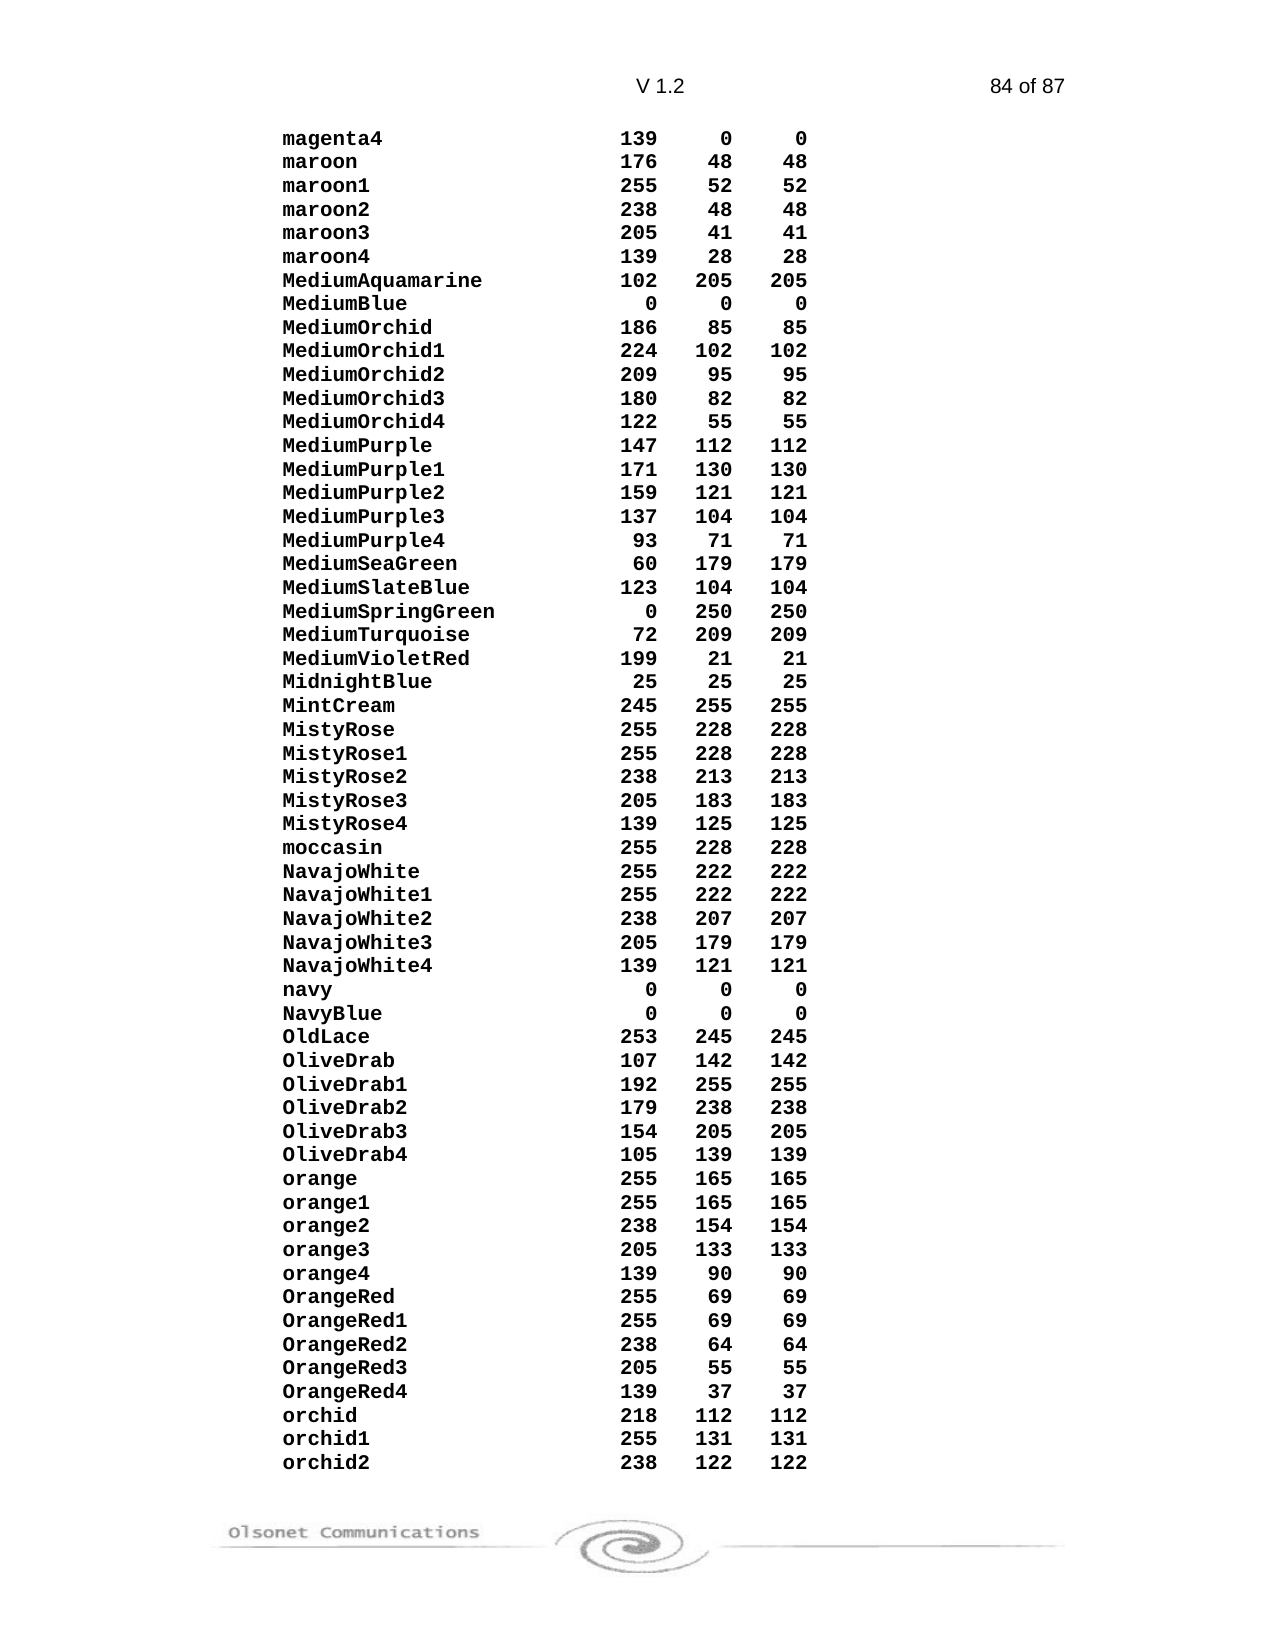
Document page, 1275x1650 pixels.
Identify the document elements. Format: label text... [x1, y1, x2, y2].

text navy 0 0 0 [282, 979, 1065, 1003]
text OliveDrab3 154 205 205 [282, 1121, 1065, 1144]
text OrangeRed1 255 69 69 [282, 1310, 1065, 1334]
text MediumPurple4 93 71 71 [282, 530, 1065, 553]
text MediumTurquoise 72 209 209 [282, 624, 1065, 648]
text NavajoWhite3 205 179 179 [282, 932, 1065, 955]
text MediumVioletRed 199 21 21 [282, 648, 1065, 672]
text MediumSeaGreen 60 179 179 [282, 553, 1065, 577]
text OrangeRed2 238 64 64 [282, 1334, 1065, 1357]
text NavyBlue 0 0 0 [282, 1003, 1065, 1026]
text OrangeRed3 205 55 55 [282, 1357, 1065, 1381]
text orange3 205 133 133 [282, 1239, 1065, 1263]
text NavajoWhite 255 222 222 [282, 861, 1065, 884]
text OrangeRed4 139 37 37 [282, 1381, 1065, 1404]
text orange1 255 165 165 [282, 1192, 1065, 1215]
text NavajoWhite2 238 207 207 [282, 908, 1065, 932]
text NavajoWhite1 255 222 222 [282, 884, 1065, 908]
text MediumSlateBlue 123 104 104 [282, 577, 1065, 601]
text MidnightBlue 25 25 25 [282, 672, 1065, 695]
text MediumBlue 0 0 0 [282, 293, 1065, 317]
text OrangeRed 255 69 69 [282, 1286, 1065, 1310]
text orchid1 255 131 131 [282, 1428, 1065, 1452]
text MediumOrchid3 180 82 82 [282, 388, 1065, 411]
text OldLace 253 245 245 [282, 1026, 1065, 1050]
text maroon2 238 48 48 [282, 199, 1065, 222]
text maroon 176 48 48 [282, 151, 1065, 175]
text OliveDrab 107 142 142 [282, 1050, 1065, 1073]
text moccasin 255 228 228 [282, 837, 1065, 861]
text magenta4 139 0 0 [282, 128, 1065, 151]
picture [210, 1504, 1065, 1596]
text MediumOrchid4 122 55 55 [282, 411, 1065, 435]
text NavajoWhite4 139 121 121 [282, 955, 1065, 979]
text maroon3 205 41 41 [282, 222, 1065, 246]
text MistyRose4 139 125 125 [282, 813, 1065, 837]
text orange4 139 90 90 [282, 1263, 1065, 1286]
text maroon4 139 28 28 [282, 246, 1065, 269]
text MediumPurple3 137 104 104 [282, 506, 1065, 530]
text MediumPurple1 171 130 130 [282, 459, 1065, 482]
text OliveDrab2 179 238 238 [282, 1097, 1065, 1121]
text MediumAquamarine 102 205 205 [282, 269, 1065, 293]
text MistyRose3 205 183 183 [282, 790, 1065, 813]
text MintCream 245 255 255 [282, 695, 1065, 719]
text orchid2 238 122 122 [282, 1452, 1065, 1476]
text MediumPurple 147 112 112 [282, 435, 1065, 459]
text MistyRose 255 228 228 [282, 719, 1065, 742]
text orange2 238 154 154 [282, 1215, 1065, 1239]
text MediumSpringGreen 0 250 250 [282, 601, 1065, 624]
text MistyRose1 255 228 228 [282, 742, 1065, 766]
text MistyRose2 238 213 213 [282, 766, 1065, 790]
text MediumOrchid 186 85 85 [282, 317, 1065, 341]
text OliveDrab4 105 139 139 [282, 1144, 1065, 1168]
text maroon1 255 52 52 [282, 175, 1065, 199]
text orchid 218 112 112 [282, 1404, 1065, 1428]
text MediumPurple2 159 121 121 [282, 482, 1065, 506]
text OliveDrab1 192 255 255 [282, 1073, 1065, 1097]
text MediumOrchid1 224 102 102 [282, 341, 1065, 364]
text MediumOrchid2 209 95 95 [282, 364, 1065, 388]
text orange 255 165 165 [282, 1168, 1065, 1192]
